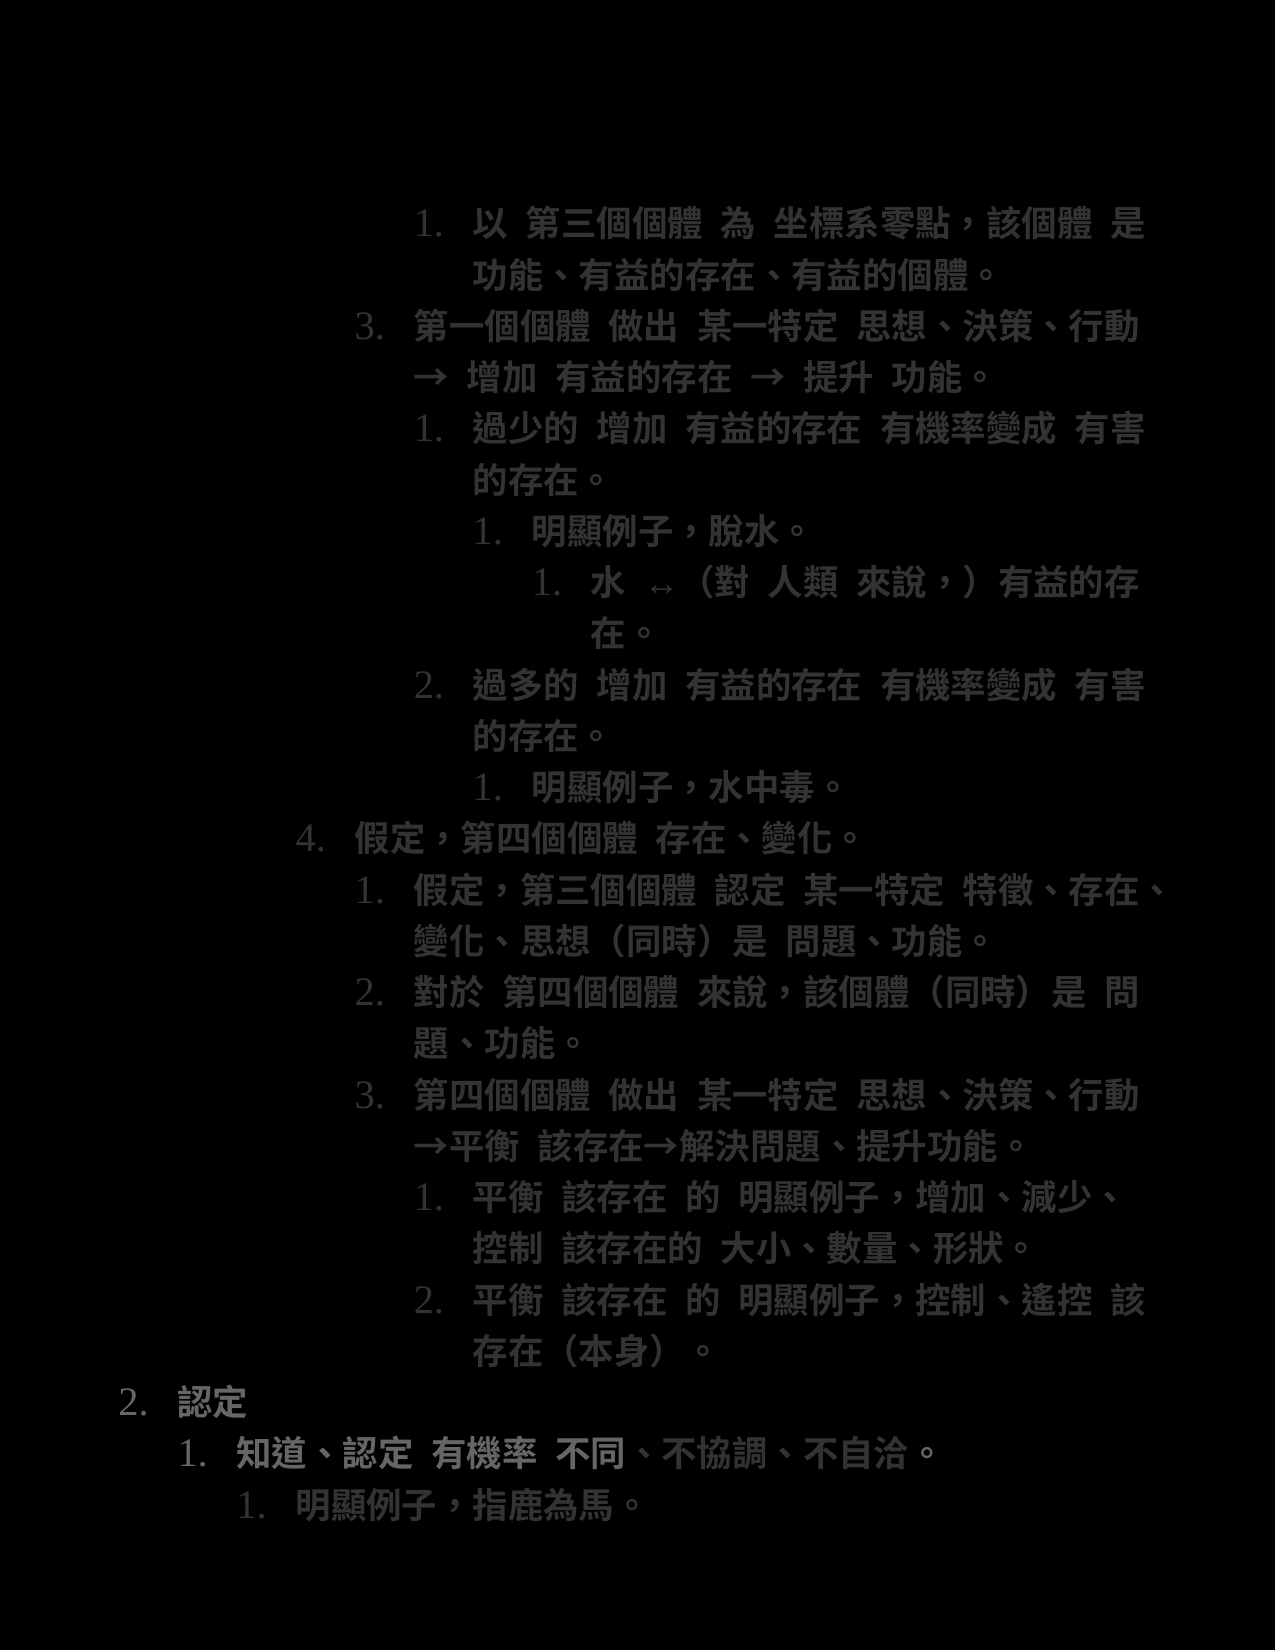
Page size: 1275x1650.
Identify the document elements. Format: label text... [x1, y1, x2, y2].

list 假定，第三個個體 認定 某一特定 特徵、存在、變化、思想（同時）是 問題、功能。 [354, 862, 1157, 964]
list 水 ↔（對 人類 來說，）有益的存在。 [532, 554, 1157, 657]
list 假定，第四個個體 存在、變化。 [295, 811, 1157, 862]
list 知道、認定 有機率 不同、不協調、不自洽。 [177, 1426, 1157, 1477]
list 認定 [118, 1374, 1157, 1426]
list 明顯例子，水中毒。 [472, 759, 1157, 811]
list 過多的 增加 有益的存在 有機率變成 有害的存在。 [413, 657, 1157, 759]
list 明顯例子，脫水。 [472, 503, 1157, 554]
list 平衡 該存在 的 明顯例子，控制、遙控 該存在（本身）。 [413, 1272, 1157, 1374]
list 以 第三個個體 為 坐標系零點，該個體 是 功能、有益的存在、有益的個體。 [413, 196, 1157, 298]
list 第一個個體 做出 某一特定 思想、決策、行動 → 增加 有益的存在 → 提升 功能。 [354, 298, 1157, 401]
list 對於 第四個個體 來說，該個體（同時）是 問題、功能。 [354, 964, 1157, 1067]
list 過少的 增加 有益的存在 有機率變成 有害的存在。 [413, 401, 1157, 503]
list 第四個個體 做出 某一特定 思想、決策、行動→平衡 該存在→解決問題、提升功能。 [354, 1067, 1157, 1169]
list 平衡 該存在 的 明顯例子，增加、減少、控制 該存在的 大小、數量、形狀。 [413, 1169, 1157, 1272]
list 明顯例子，指鹿為馬。 [236, 1477, 1157, 1528]
